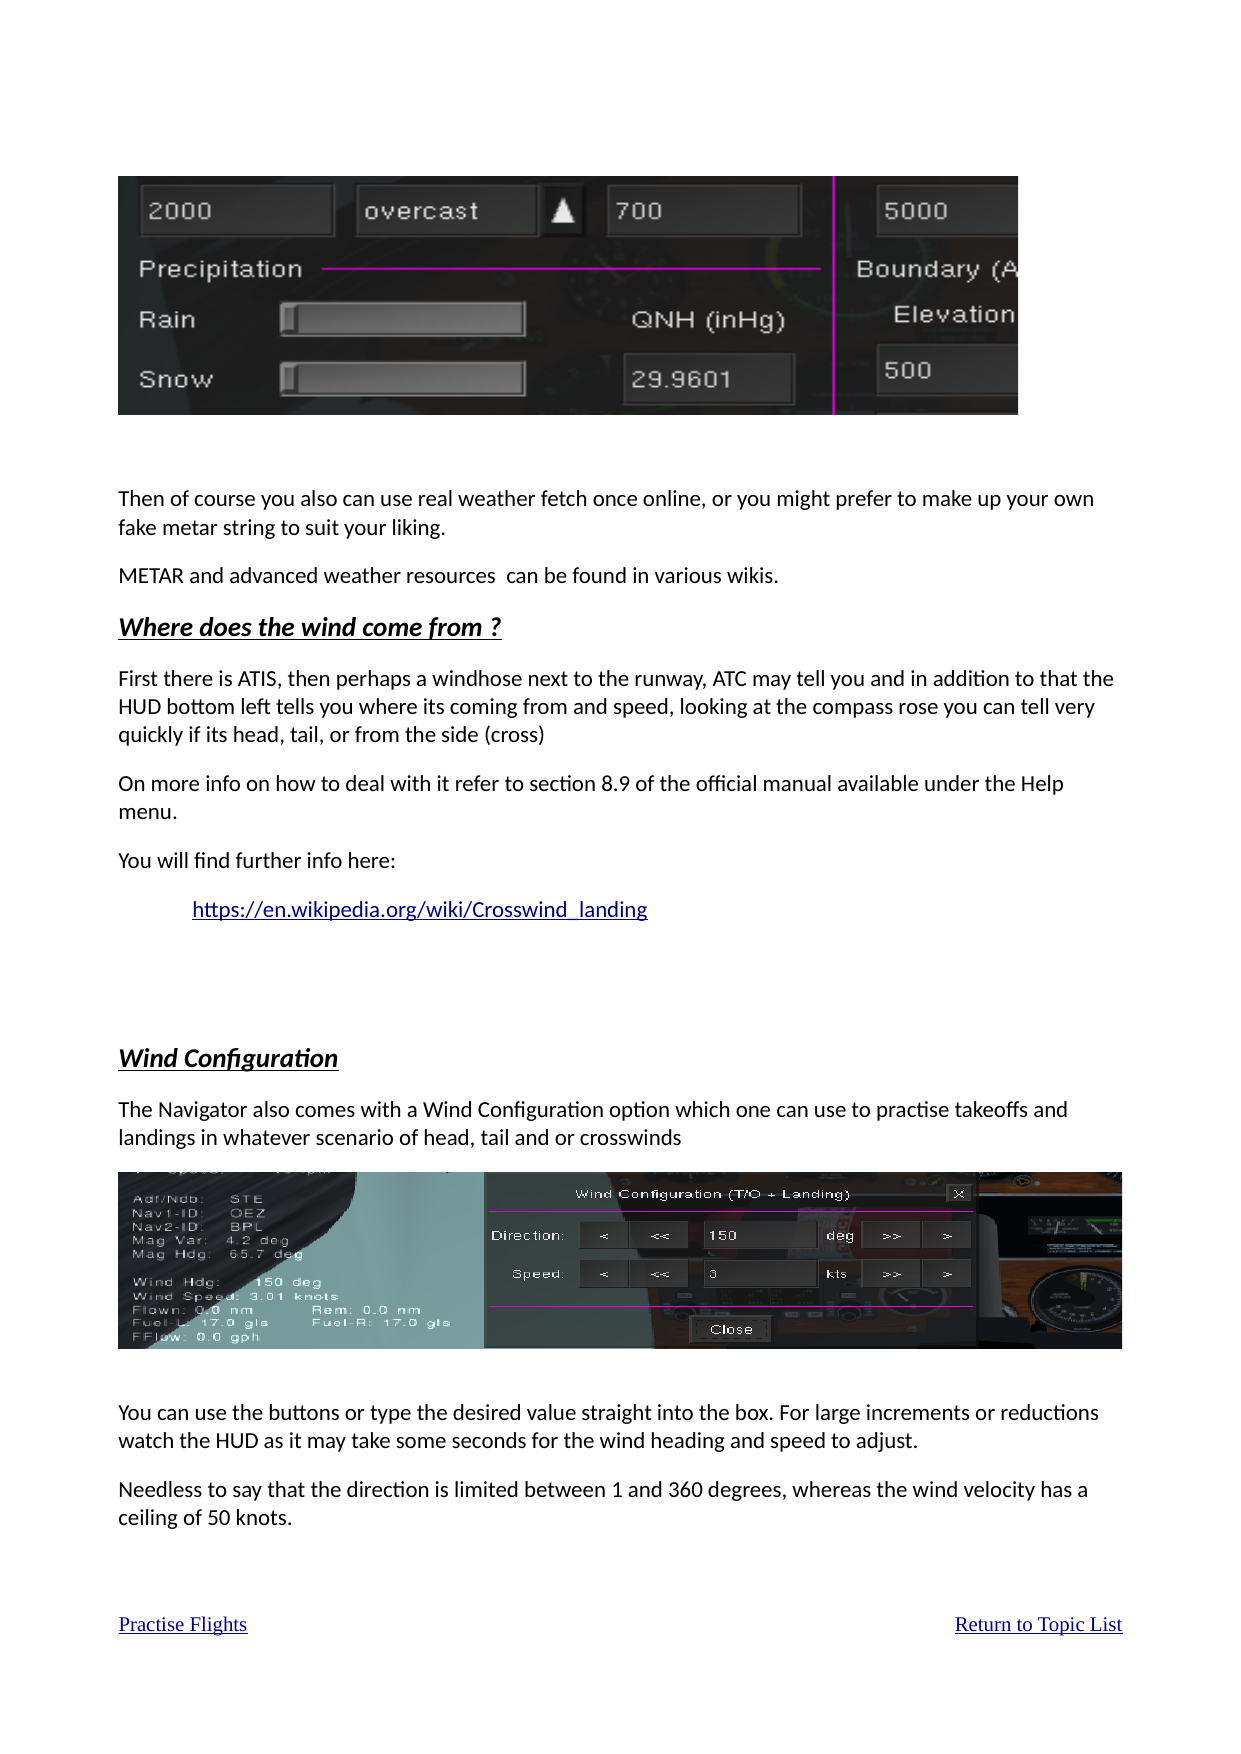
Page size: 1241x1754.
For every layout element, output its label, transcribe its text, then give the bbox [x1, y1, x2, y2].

text You will find further info here: [118, 846, 1122, 874]
picture [118, 1172, 1123, 1349]
picture [118, 176, 1019, 415]
text Where does the wind come from ? [118, 610, 1122, 643]
text The Navigator also comes with a Wind Configuration option which one can use to practise takeoffs and landings in whatever scenario of head, tail and or crosswinds [118, 1095, 1122, 1151]
text On more info on how to deal with it refer to section 8.9 of the official manual available under the Help menu. [118, 769, 1122, 825]
text Then of course you also can use real weather fetch once online, or you might prefer to make up your own fake metar string to suit your liking. [118, 484, 1122, 541]
text METAR and advanced weather resources can be found in various wikis. [118, 561, 1122, 589]
text Needless to say that the direction is limited between 1 and 360 degrees, whereas the wind velocity has a ceiling of 50 knots. [118, 1475, 1122, 1531]
text You can use the buttons or type the desired value straight into the box. For large increments or reductions watch the HUD as it may take some seconds for the wind heading and speed to adjust. [118, 1398, 1122, 1454]
text First there is ATIS, then perhaps a windhose next to the runway, ATC may tell you and in addition to that the HUD bottom left tells you where its coming from and speed, looking at the compass rose you can tell very quickly if its head, tail, or from the side (cross) [118, 664, 1122, 748]
text Wind Configuration [118, 1041, 1122, 1074]
text https://en.wikipedia.org/wiki/Crosswind_landing [118, 895, 1122, 923]
